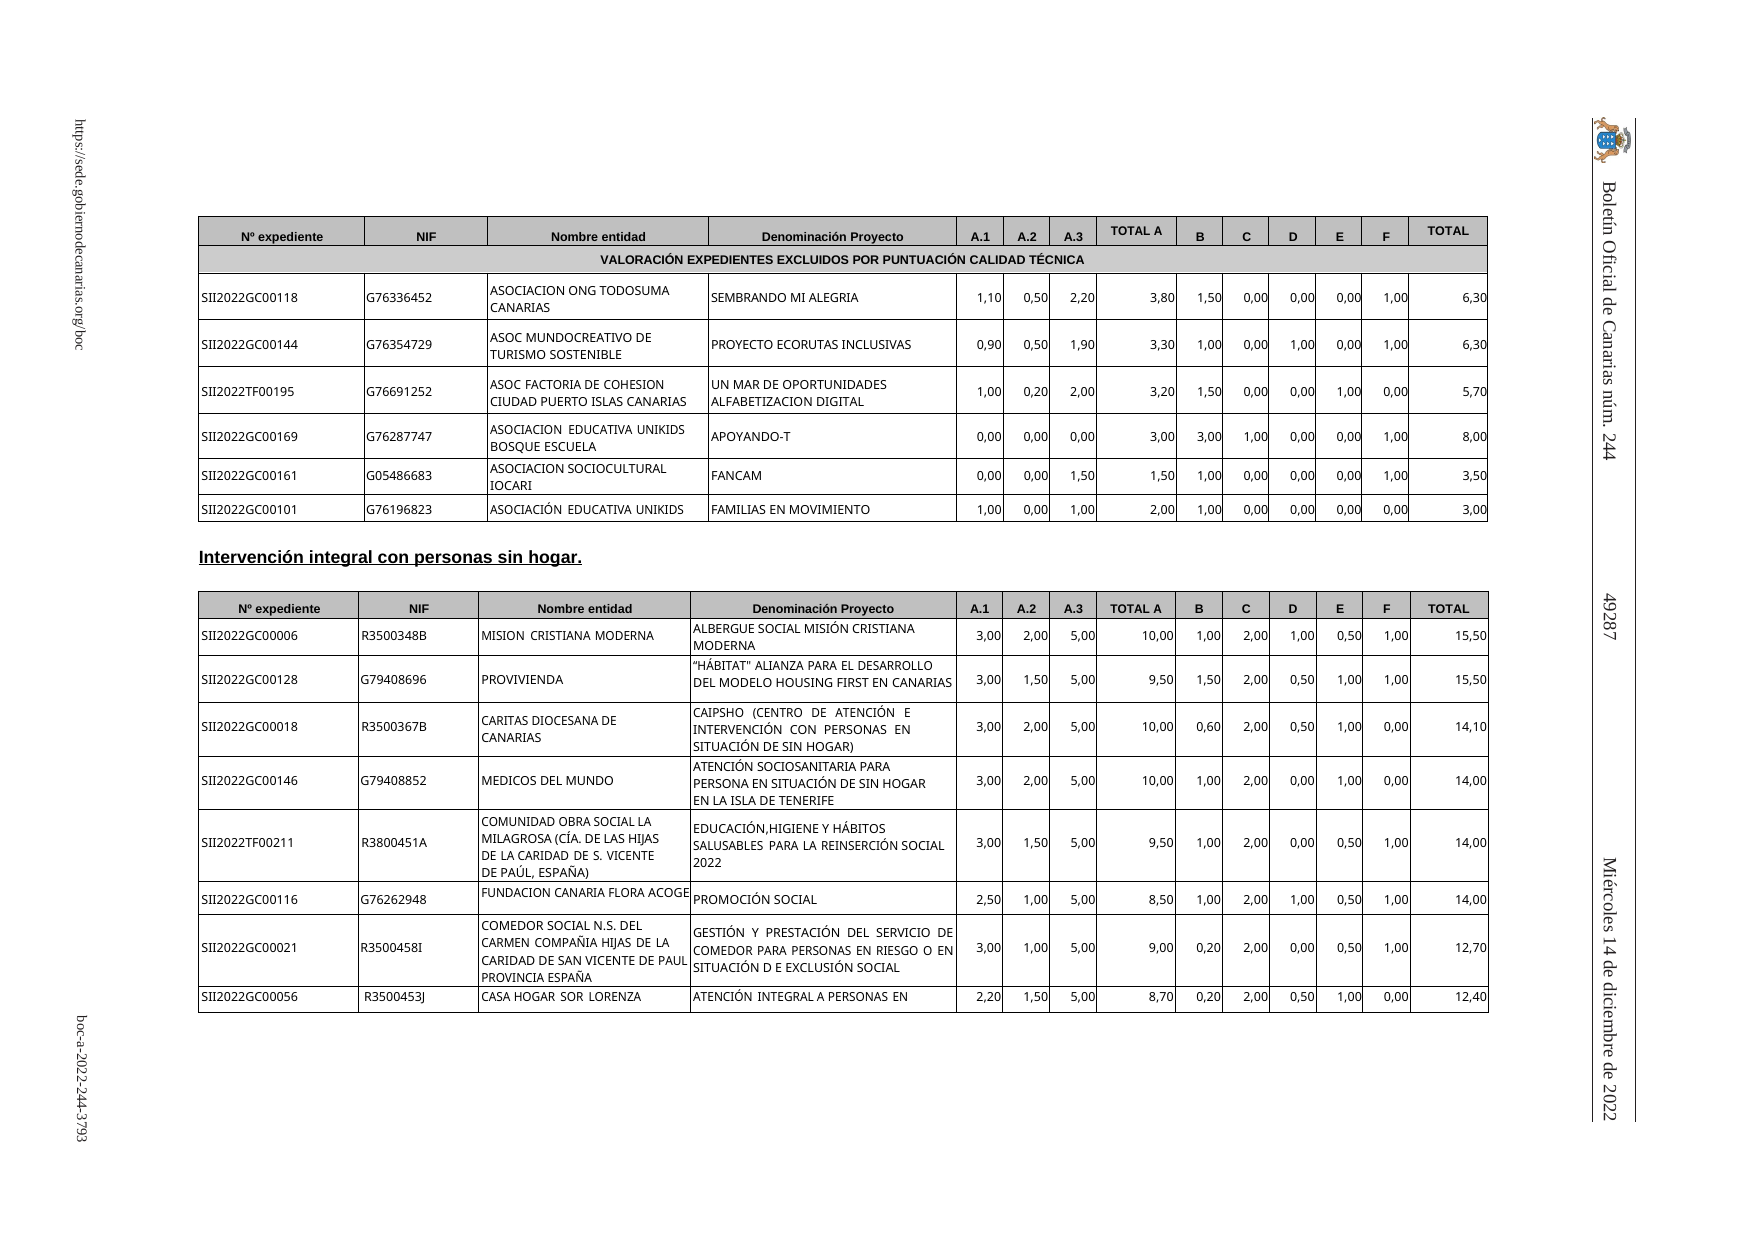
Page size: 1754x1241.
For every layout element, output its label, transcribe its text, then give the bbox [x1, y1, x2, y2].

table_cell 0,90 [957, 320, 1003, 366]
text Intervención integral con personas sin hogar. [198, 546, 1521, 567]
table_cell 5,00 [1050, 915, 1096, 986]
table_cell 1,00 [1316, 367, 1361, 413]
table_cell 0,00 [1269, 459, 1315, 494]
table_cell G79408852 [359, 757, 478, 809]
table_cell 3,00 [957, 915, 1002, 986]
table_cell 1,50 [1177, 367, 1222, 413]
table_cell 3,20 [1097, 367, 1176, 413]
table_cell 0,00 [957, 414, 1003, 457]
table_cell 1,00 [1363, 656, 1410, 702]
table_cell SII2022GC00118 [199, 274, 364, 319]
table_cell 1,50 [1176, 656, 1222, 702]
table_cell 1,00 [1317, 987, 1362, 1012]
table_cell SII2022GC00128 [199, 656, 358, 702]
table_cell 0,00 [1050, 414, 1096, 457]
table_header TOTAL A [1097, 217, 1176, 245]
table_cell 0,00 [1004, 414, 1049, 457]
table_cell 0,50 [1270, 703, 1316, 756]
table_cell SII2022TF00195 [199, 367, 364, 413]
table_cell 0,00 [1223, 320, 1268, 366]
table_cell 3,00 [957, 619, 1002, 654]
table_cell 14,00 [1411, 882, 1488, 914]
table_cell 0,00 [1316, 459, 1361, 494]
table_cell 2,00 [1223, 810, 1269, 881]
table_cell 1,50 [1050, 459, 1096, 494]
table_cell 0,00 [1316, 320, 1361, 366]
table_cell CAIPSHO (CENTRO DE ATENCIÓN E INTERVENCIÓN CON PERSONAS EN SITUACIÓN DE SIN HOGAR) [691, 703, 956, 756]
text https://sede.gobiernodecanarias.org/boc [72, 119, 89, 352]
table_cell 3,00 [957, 656, 1002, 702]
table_cell 1,00 [1176, 619, 1222, 654]
table_header B [1176, 592, 1222, 618]
table_header A.1 [957, 592, 1002, 618]
table_cell 0,50 [1317, 810, 1362, 881]
table_header C [1223, 217, 1268, 245]
table_cell 0,20 [1004, 367, 1049, 413]
table_cell SII2022GC00018 [199, 703, 358, 756]
table_cell 8,00 [1409, 414, 1487, 457]
table_cell 10,00 [1097, 619, 1175, 654]
table_cell 3,00 [1409, 495, 1487, 521]
table_cell R3500458I [359, 915, 478, 986]
table_cell 0,00 [1270, 757, 1316, 809]
table_cell ASOC FACTORIA DE COHESION CIUDAD PUERTO ISLAS CANARIAS [488, 367, 708, 413]
table_cell SII2022GC00146 [199, 757, 358, 809]
table_cell 1,50 [1097, 459, 1176, 494]
table_cell SII2022GC00144 [199, 320, 364, 366]
table_cell 1,50 [1003, 656, 1049, 702]
table_cell CASA HOGAR SOR LORENZA [479, 987, 690, 1012]
table_cell ASOCIACIÓN EDUCATIVA UNIKIDS [488, 495, 708, 521]
table_cell 1,00 [1270, 619, 1316, 654]
table_cell 3,00 [1177, 414, 1222, 457]
table_cell 1,00 [1363, 915, 1410, 986]
table_header NIF [359, 592, 478, 618]
table_cell 1,00 [1176, 757, 1222, 809]
table_cell 2,00 [1223, 882, 1269, 914]
table_cell 1,00 [1362, 414, 1408, 457]
table_cell 5,00 [1050, 810, 1096, 881]
table_cell G76262948 [359, 882, 478, 914]
table_cell 1,90 [1050, 320, 1096, 366]
table_cell 2,00 [1223, 703, 1269, 756]
table_cell 1,00 [1177, 495, 1222, 521]
table_cell 1,00 [1177, 320, 1222, 366]
table_header A.3 [1050, 217, 1096, 245]
table_cell 2,20 [1050, 274, 1096, 319]
table_cell 2,50 [957, 882, 1002, 914]
table_cell 0,50 [1270, 656, 1316, 702]
table_header NIF [365, 217, 487, 245]
table_cell 9,50 [1097, 656, 1175, 702]
table_cell 3,30 [1097, 320, 1176, 366]
table_cell 0,00 [1223, 459, 1268, 494]
table_cell ALBERGUE SOCIAL MISIÓN CRISTIANA MODERNA [691, 619, 956, 654]
table_cell R3800451A [359, 810, 478, 881]
table_cell EDUCACIÓN,HIGIENE Y HÁBITOS SALUSABLES PARA LA REINSERCIÓN SOCIAL 2022 [691, 810, 956, 881]
table_cell 2,00 [1003, 619, 1049, 654]
table_header Nombre entidad [479, 592, 690, 618]
table_cell 0,20 [1176, 915, 1222, 986]
table_cell 3,50 [1409, 459, 1487, 494]
table_cell 2,00 [1097, 495, 1176, 521]
table_cell 0,00 [1316, 274, 1361, 319]
table_header TOTAL A [1097, 592, 1175, 618]
table_cell 14,10 [1411, 703, 1488, 756]
table_cell 1,00 [1003, 915, 1049, 986]
table_cell ASOCIACION EDUCATIVA UNIKIDS BOSQUE ESCUELA [488, 414, 708, 457]
table_header D [1269, 217, 1315, 245]
table_cell SII2022GC00006 [199, 619, 358, 654]
table_cell 2,00 [1223, 656, 1269, 702]
table_cell 2,00 [1223, 757, 1269, 809]
table_cell 6,30 [1409, 320, 1487, 366]
table_cell SII2022TF00211 [199, 810, 358, 881]
table_cell SII2022GC00101 [199, 495, 364, 521]
table_cell 0,00 [1269, 495, 1315, 521]
table_cell 3,00 [957, 810, 1002, 881]
table_cell 1,50 [1177, 274, 1222, 319]
table_cell 8,70 [1097, 987, 1175, 1012]
table_cell CARITAS DIOCESANA DE CANARIAS [479, 703, 690, 756]
table_cell 1,00 [1363, 882, 1410, 914]
table_cell 1,00 [1363, 619, 1410, 654]
table_header Nº expediente [199, 217, 364, 245]
table_cell 9,00 [1097, 915, 1175, 986]
table_cell G76354729 [365, 320, 487, 366]
table_cell 1,00 [957, 495, 1003, 521]
table_cell 1,10 [957, 274, 1003, 319]
table_cell R3500348B [359, 619, 478, 654]
table_cell 2,20 [957, 987, 1002, 1012]
table_cell ATENCIÓN SOCIOSANITARIA PARA PERSONA EN SITUACIÓN DE SIN HOGAR EN LA ISLA DE TENERIFE [691, 757, 956, 809]
table_header Nº expediente [199, 592, 358, 618]
table_cell 0,50 [1004, 320, 1049, 366]
table_header A.1 [957, 217, 1003, 245]
table_header TOTAL [1409, 217, 1487, 245]
table_cell COMEDOR SOCIAL N.S. DEL CARMEN COMPAÑIA HIJAS DE LA CARIDAD DE SAN VICENTE DE PAUL PROVINCIA ESPAÑA [479, 915, 690, 986]
table_cell G76196823 [365, 495, 487, 521]
table_header Denominación Proyecto [691, 592, 956, 618]
table_cell 0,00 [1269, 367, 1315, 413]
table_cell 0,00 [1316, 495, 1361, 521]
table_cell 1,50 [1003, 987, 1049, 1012]
table_cell 3,00 [1097, 414, 1176, 457]
table_cell G05486683 [365, 459, 487, 494]
table_cell 1,00 [1270, 882, 1316, 914]
table_cell PROYECTO ECORUTAS INCLUSIVAS [709, 320, 956, 366]
table_header E [1316, 217, 1361, 245]
table_header A.3 [1050, 592, 1096, 618]
table_header F [1363, 592, 1410, 618]
table_cell R3500453J [359, 987, 478, 1012]
table_cell 1,00 [1177, 459, 1222, 494]
table_cell VALORACIÓN EXPEDIENTES EXCLUIDOS POR PUNTUACIÓN CALIDAD TÉCNICA [199, 246, 1487, 272]
table_cell “HÁBITAT" ALIANZA PARA EL DESARROLLO DEL MODELO HOUSING FIRST EN CANARIAS [691, 656, 956, 702]
table_cell 14,00 [1411, 810, 1488, 881]
table_cell 2,00 [1050, 367, 1096, 413]
table_cell MISION CRISTIANA MODERNA [479, 619, 690, 654]
table_cell 0,00 [1363, 987, 1410, 1012]
picture [1594, 117, 1631, 163]
table_cell 0,00 [1004, 495, 1049, 521]
table_cell G79408696 [359, 656, 478, 702]
table_cell 1,00 [1363, 810, 1410, 881]
table_cell G76336452 [365, 274, 487, 319]
table_cell SII2022GC00116 [199, 882, 358, 914]
table_cell SII2022GC00056 [199, 987, 358, 1012]
table_header B [1177, 217, 1222, 245]
table_cell 0,00 [1004, 459, 1049, 494]
table_cell 0,00 [1363, 757, 1410, 809]
table_cell SII2022GC00169 [199, 414, 364, 457]
table_cell 5,00 [1050, 987, 1096, 1012]
table_cell 2,00 [1223, 619, 1269, 654]
table_cell 0,00 [1270, 810, 1316, 881]
table_header A.2 [1004, 217, 1049, 245]
table_header F [1362, 217, 1408, 245]
table_cell 0,00 [1316, 414, 1361, 457]
table_header TOTAL [1411, 592, 1488, 618]
table_cell 1,50 [1003, 810, 1049, 881]
table_cell ASOCIACION ONG TODOSUMA CANARIAS [488, 274, 708, 319]
table_cell 5,00 [1050, 703, 1096, 756]
table_cell 12,70 [1411, 915, 1488, 986]
table_cell 9,50 [1097, 810, 1175, 881]
table_cell 1,00 [957, 367, 1003, 413]
table_cell 0,50 [1317, 882, 1362, 914]
table_cell COMUNIDAD OBRA SOCIAL LA MILAGROSA (CÍA. DE LAS HIJAS DE LA CARIDAD DE S. VICENTE DE PAÚL, ESPAÑA) [479, 810, 690, 881]
table_cell 0,00 [1362, 367, 1408, 413]
table_cell 0,50 [1004, 274, 1049, 319]
table_cell 3,00 [957, 757, 1002, 809]
table_header C [1223, 592, 1269, 618]
table_cell 1,00 [1269, 320, 1315, 366]
text 49287 [1600, 593, 1621, 642]
table_cell 2,00 [1223, 915, 1269, 986]
table_cell PROMOCIÓN SOCIAL [691, 882, 956, 914]
table_cell 0,00 [1223, 495, 1268, 521]
table_cell 8,50 [1097, 882, 1175, 914]
table_cell ASOCIACION SOCIOCULTURAL IOCARI [488, 459, 708, 494]
table_cell 0,00 [1269, 274, 1315, 319]
table_cell 5,70 [1409, 367, 1487, 413]
table_cell 1,00 [1317, 703, 1362, 756]
table_cell 2,00 [1003, 757, 1049, 809]
table_cell 10,00 [1097, 703, 1175, 756]
table_cell 0,50 [1317, 915, 1362, 986]
table_cell 1,00 [1050, 495, 1096, 521]
table_cell 5,00 [1050, 656, 1096, 702]
table_cell 1,00 [1317, 656, 1362, 702]
table_header D [1270, 592, 1316, 618]
table_header Denominación Proyecto [709, 217, 956, 245]
table_cell FUNDACION CANARIA FLORA ACOGE [479, 882, 690, 914]
table_header Nombre entidad [488, 217, 708, 245]
table_cell 12,40 [1411, 987, 1488, 1012]
table_cell MEDICOS DEL MUNDO [479, 757, 690, 809]
table_cell 1,00 [1317, 757, 1362, 809]
table_cell 6,30 [1409, 274, 1487, 319]
table_header E [1317, 592, 1362, 618]
table_cell ASOC MUNDOCREATIVO DE TURISMO SOSTENIBLE [488, 320, 708, 366]
table_cell 0,00 [1363, 703, 1410, 756]
table_cell PROVIVIENDA [479, 656, 690, 702]
table_cell 0,00 [1269, 414, 1315, 457]
table_cell FANCAM [709, 459, 956, 494]
table_cell 0,50 [1270, 987, 1316, 1012]
table_cell ATENCIÓN INTEGRAL A PERSONAS EN [691, 987, 956, 1012]
table_cell G76287747 [365, 414, 487, 457]
table_cell 0,20 [1176, 987, 1222, 1012]
table_cell 0,00 [1223, 274, 1268, 319]
table_cell 1,00 [1176, 882, 1222, 914]
table_cell 1,00 [1362, 320, 1408, 366]
table_cell 0,60 [1176, 703, 1222, 756]
table_cell GESTIÓN Y PRESTACIÓN DEL SERVICIO DE COMEDOR PARA PERSONAS EN RIESGO O EN SITUACIÓN D E EXCLUSIÓN SOCIAL [691, 915, 956, 986]
table_cell 14,00 [1411, 757, 1488, 809]
table_cell 15,50 [1411, 619, 1488, 654]
table_cell 1,00 [1362, 459, 1408, 494]
table_cell 0,00 [1270, 915, 1316, 986]
table_cell 0,50 [1317, 619, 1362, 654]
table_cell 5,00 [1050, 757, 1096, 809]
table_header A.2 [1003, 592, 1049, 618]
table_cell 5,00 [1050, 882, 1096, 914]
table_cell 3,80 [1097, 274, 1176, 319]
table_cell 2,00 [1223, 987, 1269, 1012]
table_cell 1,00 [1176, 810, 1222, 881]
table_cell FAMILIAS EN MOVIMIENTO [709, 495, 956, 521]
table_cell 10,00 [1097, 757, 1175, 809]
text Miércoles 14 de diciembre de 2022 [1600, 857, 1621, 1124]
table_cell 1,00 [1003, 882, 1049, 914]
table_cell 1,00 [1362, 274, 1408, 319]
table_cell 2,00 [1003, 703, 1049, 756]
table_cell SII2022GC00021 [199, 915, 358, 986]
text Boletín Oficial de Canarias núm. 244 [1599, 181, 1621, 462]
table_cell 5,00 [1050, 619, 1096, 654]
table_cell 1,00 [1223, 414, 1268, 457]
table_cell SEMBRANDO MI ALEGRIA [709, 274, 956, 319]
table_cell SII2022GC00161 [199, 459, 364, 494]
table_cell 0,00 [957, 459, 1003, 494]
text boc-a-2022-244-3793 [74, 1016, 91, 1145]
table_cell 0,00 [1223, 367, 1268, 413]
table_cell APOYANDO-T [709, 414, 956, 457]
table_cell R3500367B [359, 703, 478, 756]
table_cell UN MAR DE OPORTUNIDADES ALFABETIZACION DIGITAL [709, 367, 956, 413]
table_cell 15,50 [1411, 656, 1488, 702]
table_cell 0,00 [1362, 495, 1408, 521]
table_cell 3,00 [957, 703, 1002, 756]
table_cell G76691252 [365, 367, 487, 413]
